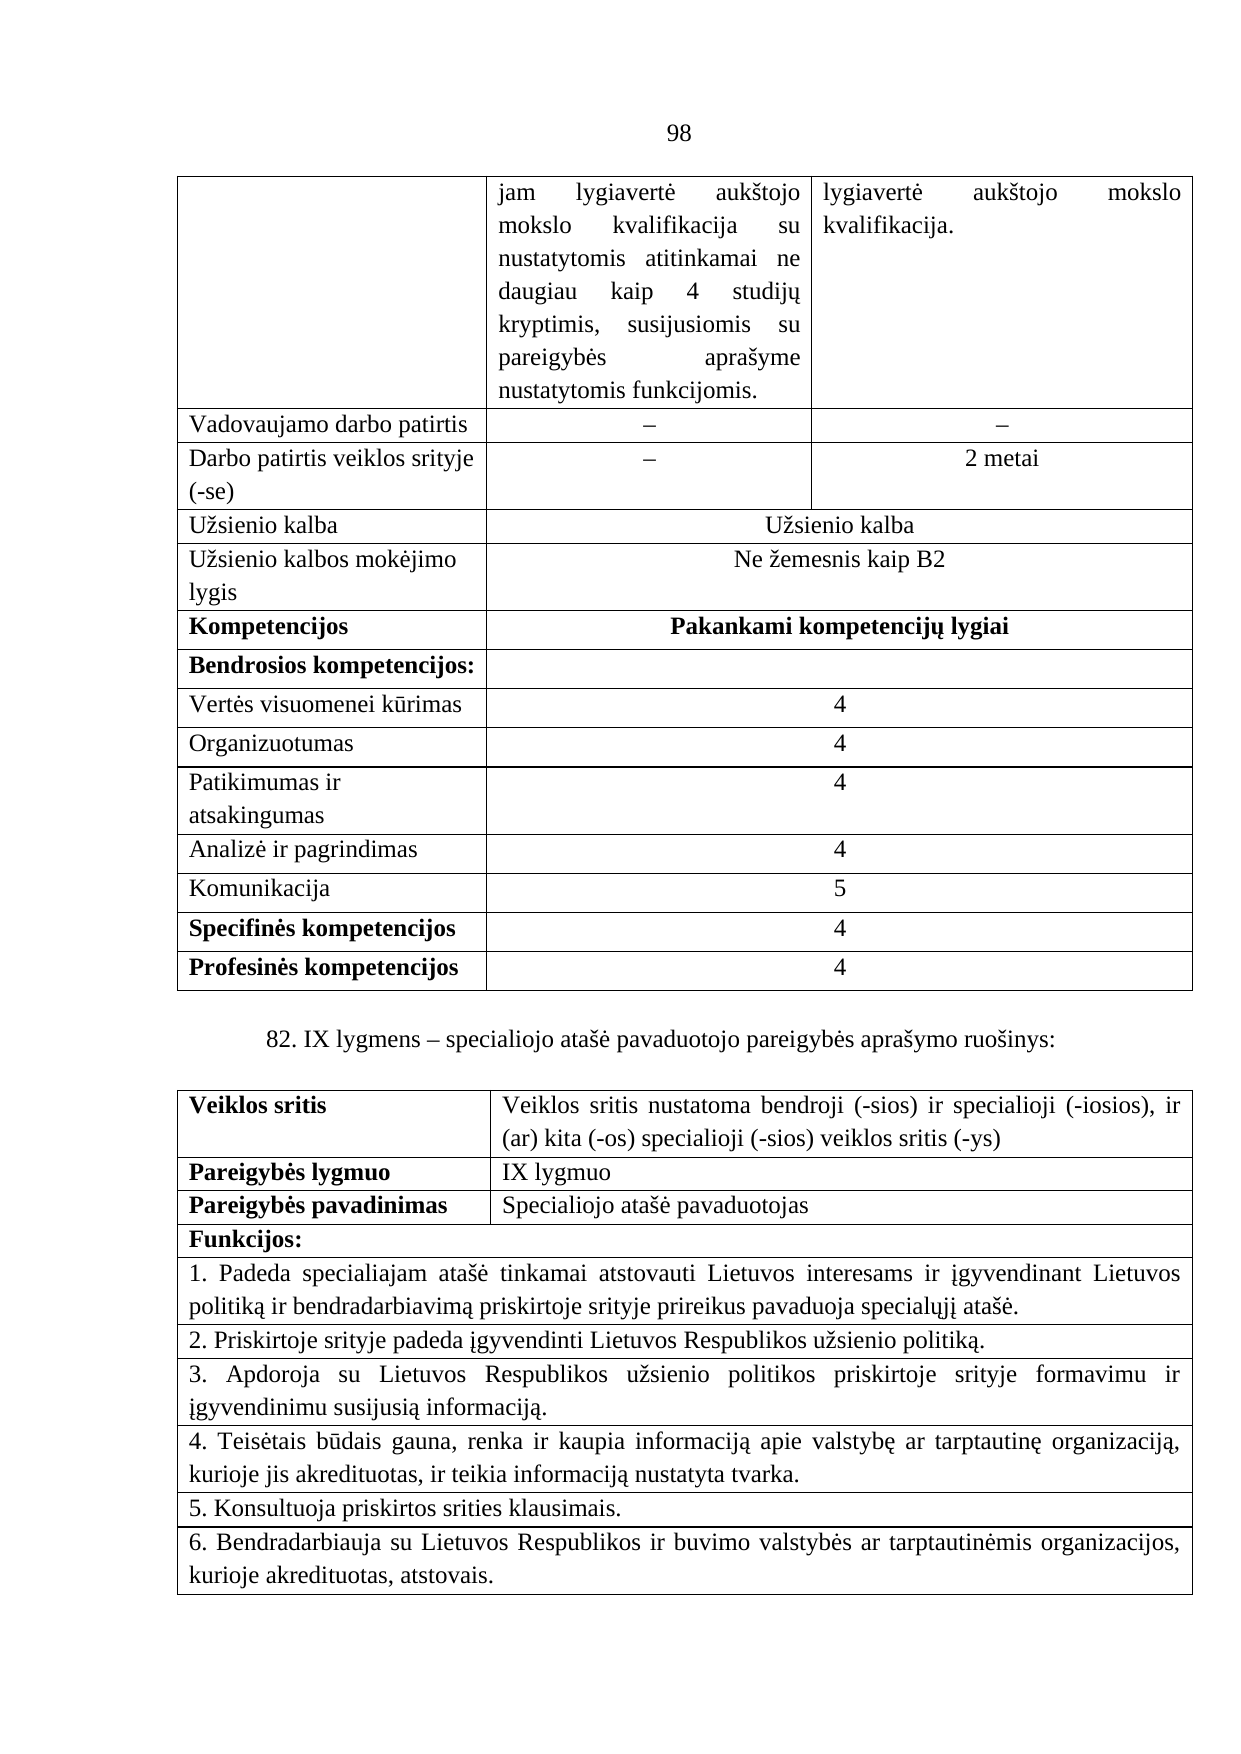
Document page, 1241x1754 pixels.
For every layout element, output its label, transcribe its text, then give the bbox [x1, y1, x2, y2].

table_cell Pakankami kompetencijų lygiai [487, 611, 1192, 649]
table_cell 4 [487, 952, 1192, 990]
table_cell 2. Priskirtoje srityje padeda įgyvendinti Lietuvos Respublikos užsienio politiką. [178, 1325, 1192, 1358]
table_cell 5 [487, 874, 1192, 912]
table_cell Patikimumas ir atsakingumas [178, 768, 486, 833]
table_cell jam lygiavertė aukštojo mokslo kvalifikacija su nustatytomis atitinkamai ne daugiau kaip 4 studijų kryptimis, susijusiomis su pareigybės aprašyme nustatytomis funkcijomis. [487, 177, 811, 408]
table_cell IX lygmuo [491, 1158, 1192, 1190]
table_cell 4 [487, 835, 1192, 872]
table_cell – [487, 443, 811, 509]
table_cell [178, 177, 486, 408]
table_cell – [812, 409, 1192, 442]
table_cell Vadovaujamo darbo patirtis [178, 409, 486, 442]
table_header Veiklos sritis nustatoma bendroji (-sios) ir specialioji (-iosios), ir (ar) kita (-os) specialioji (-sios) veiklos sritis (-ys) [491, 1091, 1192, 1156]
table_cell 4 [487, 768, 1192, 833]
table_cell Analizė ir pagrindimas [178, 835, 486, 872]
table_cell 6. Bendradarbiauja su Lietuvos Respublikos ir buvimo valstybės ar tarptautinėmis organizacijos, kurioje akredituotas, atstovais. [178, 1528, 1192, 1593]
table_cell 4. Teisėtais būdais gauna, renka ir kaupia informaciją apie valstybę ar tarptautinę organizaciją, kurioje jis akredituotas, ir teikia informaciją nustatyta tvarka. [178, 1426, 1192, 1492]
table_cell [487, 650, 1192, 688]
table_cell Užsienio kalba [487, 510, 1192, 543]
table_cell Funkcijos: [178, 1225, 1192, 1257]
table_cell 3. Apdoroja su Lietuvos Respublikos užsienio politikos priskirtoje srityje formavimu ir įgyvendinimu susijusią informaciją. [178, 1359, 1192, 1425]
table_cell Specialiojo atašė pavaduotojas [491, 1191, 1192, 1223]
table_cell lygiavertė aukštojo mokslo kvalifikacija. [812, 177, 1192, 408]
table_cell Vertės visuomenei kūrimas [178, 689, 486, 727]
table_cell Darbo patirtis veiklos srityje (-se) [178, 443, 486, 509]
text 82. IX lygmens – specialiojo atašė pavaduotojo pareigybės aprašymo ruošinys: [177, 1024, 1181, 1052]
table_cell Komunikacija [178, 874, 486, 912]
table_cell 4 [487, 689, 1192, 727]
table_cell Užsienio kalbos mokėjimo lygis [178, 544, 486, 610]
table_cell Organizuotumas [178, 728, 486, 766]
table_cell Kompetencijos [178, 611, 486, 649]
table_cell Bendrosios kompetencijos: [178, 650, 486, 688]
table_cell 1. Padeda specialiajam atašė tinkamai atstovauti Lietuvos interesams ir įgyvendinant Lietuvos politiką ir bendradarbiavimą priskirtoje srityje prireikus pavaduoja specialųjį atašė. [178, 1258, 1192, 1324]
table_cell – [487, 409, 811, 442]
table_cell 4 [487, 913, 1192, 951]
table_cell 5. Konsultuoja priskirtos srities klausimais. [178, 1493, 1192, 1526]
table_cell Ne žemesnis kaip B2 [487, 544, 1192, 610]
table_cell 2 metai [812, 443, 1192, 509]
table_cell Profesinės kompetencijos [178, 952, 486, 990]
table_cell Pareigybės pavadinimas [178, 1191, 490, 1223]
table_cell Užsienio kalba [178, 510, 486, 543]
table_cell Pareigybės lygmuo [178, 1158, 490, 1190]
table_cell Specifinės kompetencijos [178, 913, 486, 951]
table_cell 4 [487, 728, 1192, 766]
table_header Veiklos sritis [178, 1091, 490, 1156]
